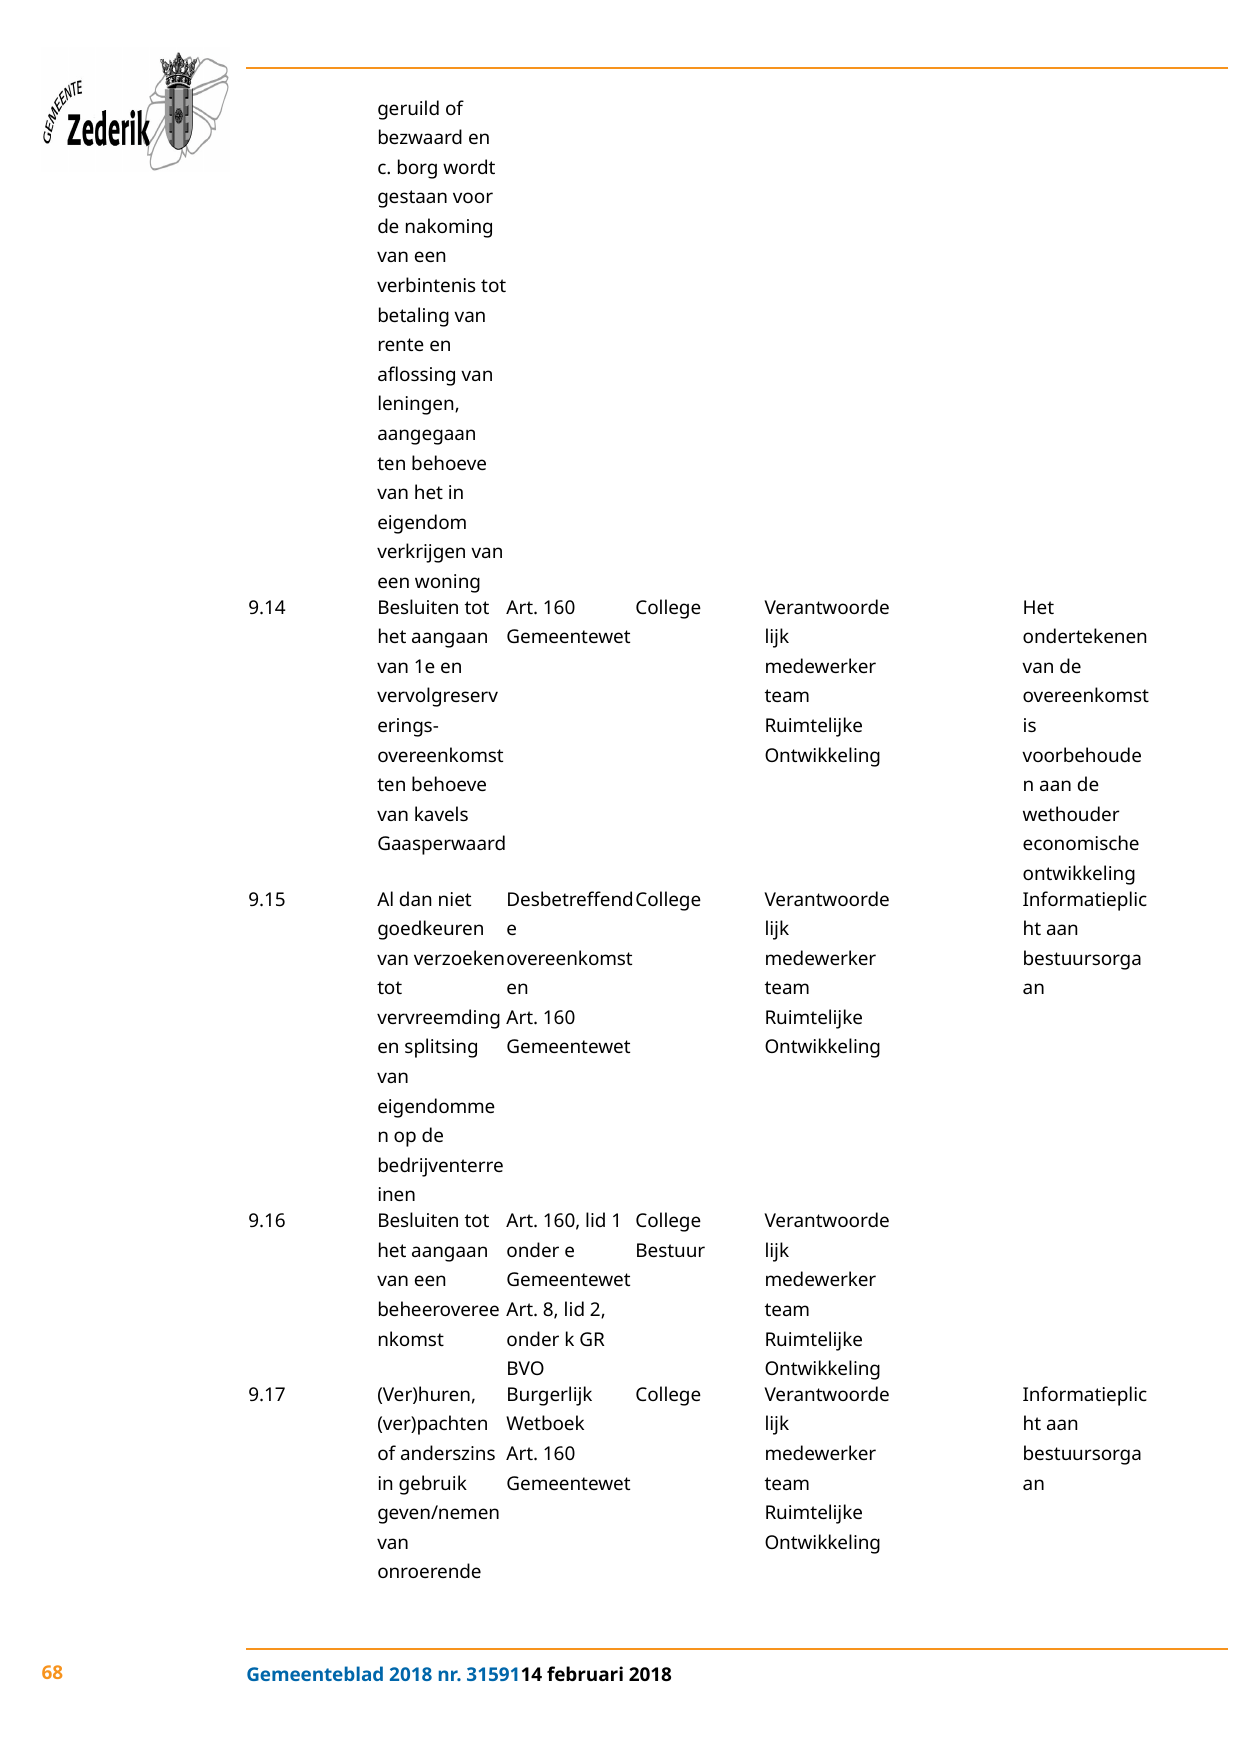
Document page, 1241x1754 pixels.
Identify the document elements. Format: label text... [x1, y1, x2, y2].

table_cell Desbetreffende overeenkomsten Art. 160 Gemeentewet [506, 886, 635, 1207]
picture [41, 47, 231, 172]
table_cell [764, 95, 893, 594]
table_cell Verantwoordelijk medewerker team Ruimtelijke Ontwikkeling [764, 594, 893, 886]
table_cell College [635, 594, 764, 886]
table_cell Art. 160, lid 1 onder e Gemeentewet Art. 8, lid 2, onder k GR BVO [506, 1208, 635, 1381]
table_cell 9.16 [248, 1208, 377, 1381]
table_cell [635, 95, 764, 594]
table_cell [894, 95, 1022, 594]
table_cell [894, 1208, 1022, 1381]
table_cell Informatieplicht aan bestuursorgaan [1023, 1381, 1152, 1584]
table_cell Besluiten tot het aangaan van 1e en vervolgreserverings-overeenkomst ten behoeve van kavels Gaasperwaard [377, 594, 506, 886]
table_cell 9.15 [248, 886, 377, 1207]
table_cell [248, 95, 377, 594]
table_cell Al dan niet goedkeuren van verzoeken tot vervreemding en splitsing van eigendommen op de bedrijventerreinen [377, 886, 506, 1207]
table_cell Verantwoordelijk medewerker team Ruimtelijke Ontwikkeling [764, 1381, 893, 1584]
table_cell Verantwoordelijk medewerker team Ruimtelijke Ontwikkeling [764, 1208, 893, 1381]
table_cell [894, 1381, 1022, 1584]
table_cell (Ver)huren, (ver)pachten of anderszins in gebruik geven/nemen van onroerende [377, 1381, 506, 1584]
table_cell [894, 594, 1022, 886]
table_cell geruild of bezwaard en c. borg wordt gestaan voor de nakoming van een verbintenis tot betaling van rente en aflossing van leningen, aangegaan ten behoeve van het in eigendom verkrijgen van een woning [377, 95, 506, 594]
table_cell [894, 886, 1022, 1207]
table_cell Besluiten tot het aangaan van een beheerovereenkomst [377, 1208, 506, 1381]
table_cell College [635, 886, 764, 1207]
table_cell 9.14 [248, 594, 377, 886]
table_cell Burgerlijk Wetboek Art. 160 Gemeentewet [506, 1381, 635, 1584]
table_cell [506, 95, 635, 594]
table_cell [1023, 1208, 1152, 1381]
table_cell Informatieplicht aan bestuursorgaan [1023, 886, 1152, 1207]
table_cell College [635, 1381, 764, 1584]
table_cell College Bestuur [635, 1208, 764, 1381]
table_cell Het ondertekenen van de overeenkomst is voorbehouden aan de wethouder economische ontwikkeling [1023, 594, 1152, 886]
table_cell 9.17 [248, 1381, 377, 1584]
table_cell Verantwoordelijk medewerker team Ruimtelijke Ontwikkeling [764, 886, 893, 1207]
table_cell [1023, 95, 1152, 594]
table_cell Art. 160 Gemeentewet [506, 594, 635, 886]
